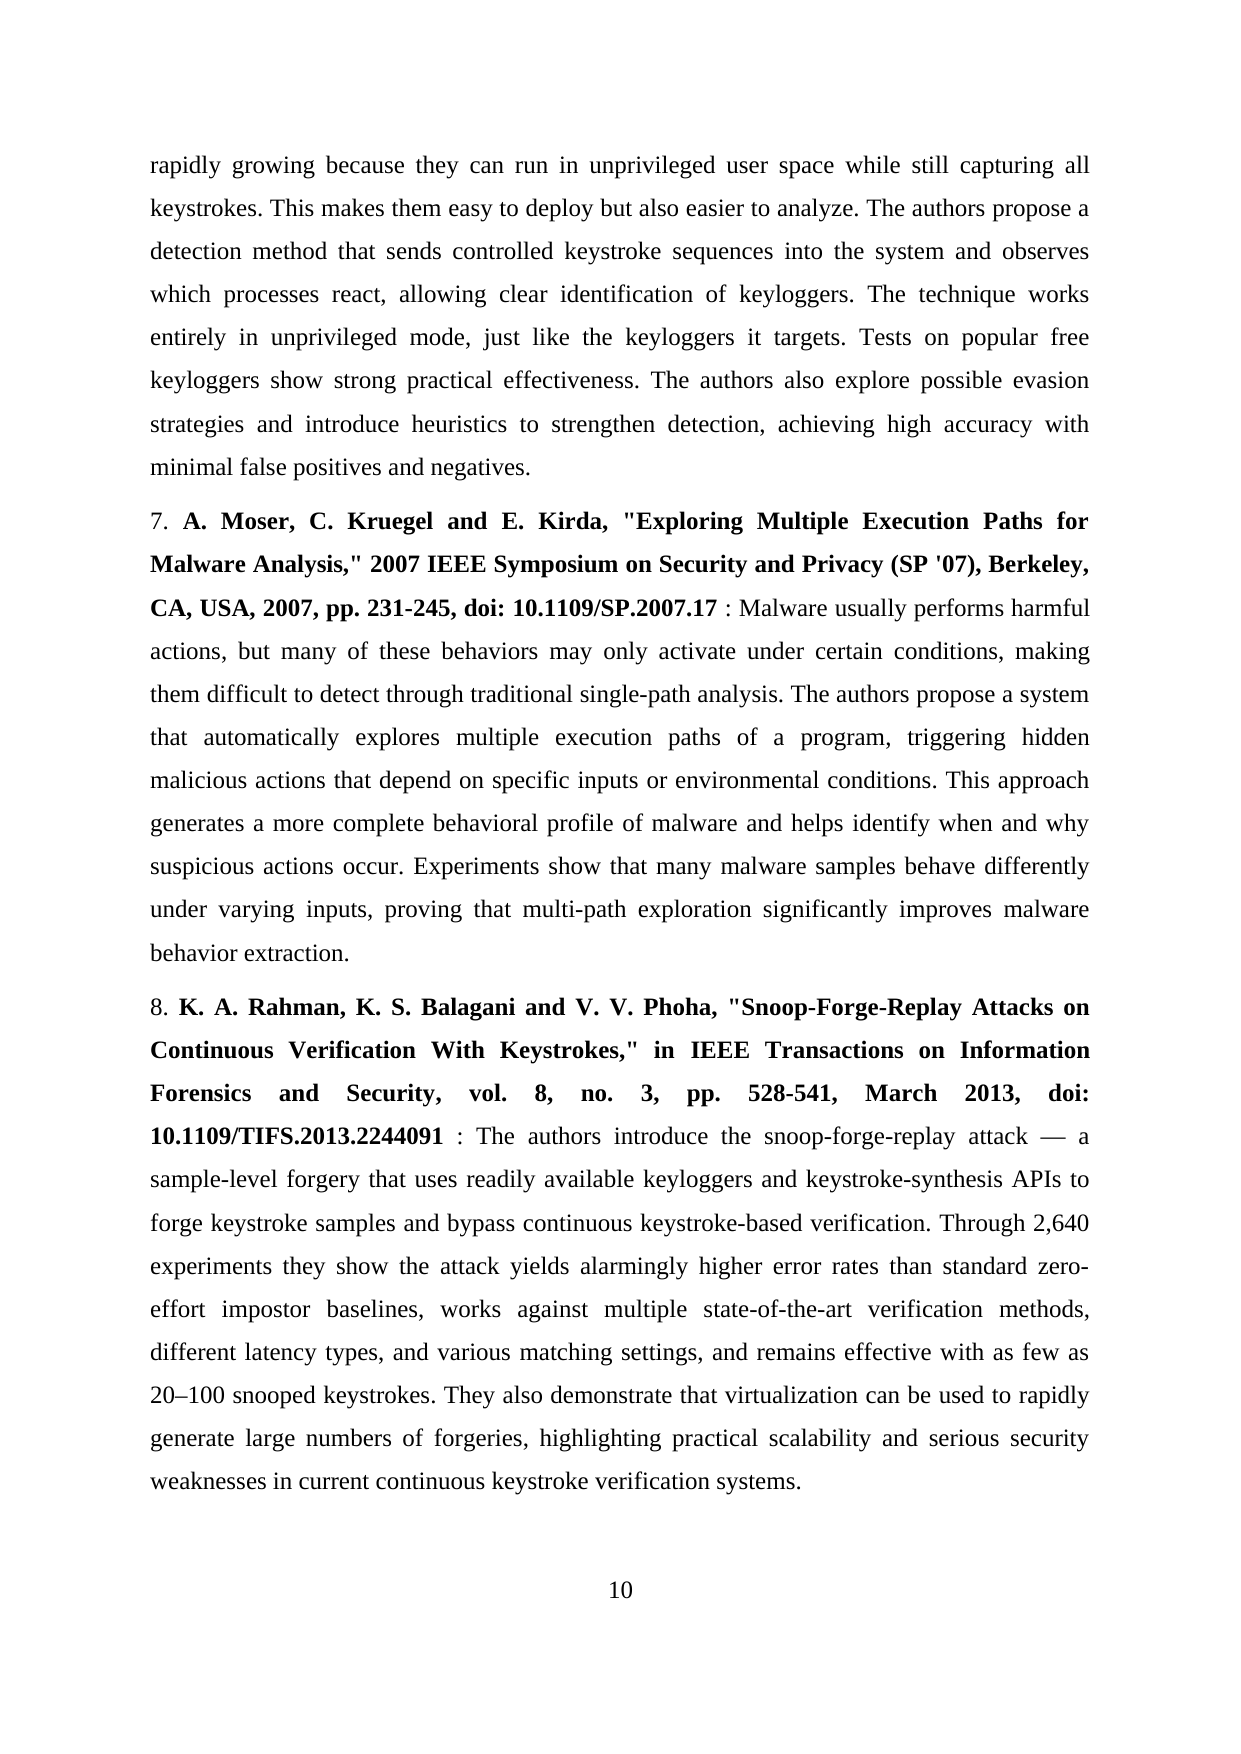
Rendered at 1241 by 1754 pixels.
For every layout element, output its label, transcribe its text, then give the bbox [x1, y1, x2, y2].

text 8. K. A. Rahman, K. S. Balagani and V. V. Phoha, "Snoop-Forge-Replay Attacks on Continuous Verification With Keystrokes," in IEEE Transactions on Information Forensics and Security, vol. 8, no. 3, pp. 528-541, March 2013, doi: 10.1109/TIFS.2013.2244091 : The authors introduce the snoop-forge-replay attack — a sample-level forgery that uses readily available keyloggers and keystroke-synthesis APIs to forge keystroke samples and bypass continuous keystroke-based verification. Through 2,640 experiments they show the attack yields alarmingly higher error rates than standard zero-effort impostor baselines, works against multiple state-of-the-art verification methods, different latency types, and various matching settings, and remains effective with as few as 20–100 snooped keystrokes. They also demonstrate that virtualization can be used to rapidly generate large numbers of forgeries, highlighting practical scalability and serious security weaknesses in current continuous keystroke verification systems. [150, 992, 1091, 1495]
text rapidly growing because they can run in unprivileged user space while still capturing all keystrokes. This makes them easy to deploy but also easier to analyze. The authors propose a detection method that sends controlled keystroke sequences into the system and observes which processes react, allowing clear identification of keyloggers. The technique works entirely in unprivileged mode, just like the keyloggers it targets. Tests on popular free keyloggers show strong practical effectiveness. The authors also explore possible evasion strategies and introduce heuristics to strengthen detection, achieving high accuracy with minimal false positives and negatives. [150, 150, 1091, 481]
text 7. A. Moser, C. Kruegel and E. Kirda, "Exploring Multiple Execution Paths for Malware Analysis," 2007 IEEE Symposium on Security and Privacy (SP '07), Berkeley, CA, USA, 2007, pp. 231-245, doi: 10.1109/SP.2007.17 : Malware usually performs harmful actions, but many of these behaviors may only activate under certain conditions, making them difficult to detect through traditional single-path analysis. The authors propose a system that automatically explores multiple execution paths of a program, triggering hidden malicious actions that depend on specific inputs or environmental conditions. This approach generates a more complete behavioral profile of malware and helps identify when and why suspicious actions occur. Experiments show that many malware samples behave differently under varying inputs, proving that multi-path exploration significantly improves malware behavior extraction. [150, 506, 1091, 966]
